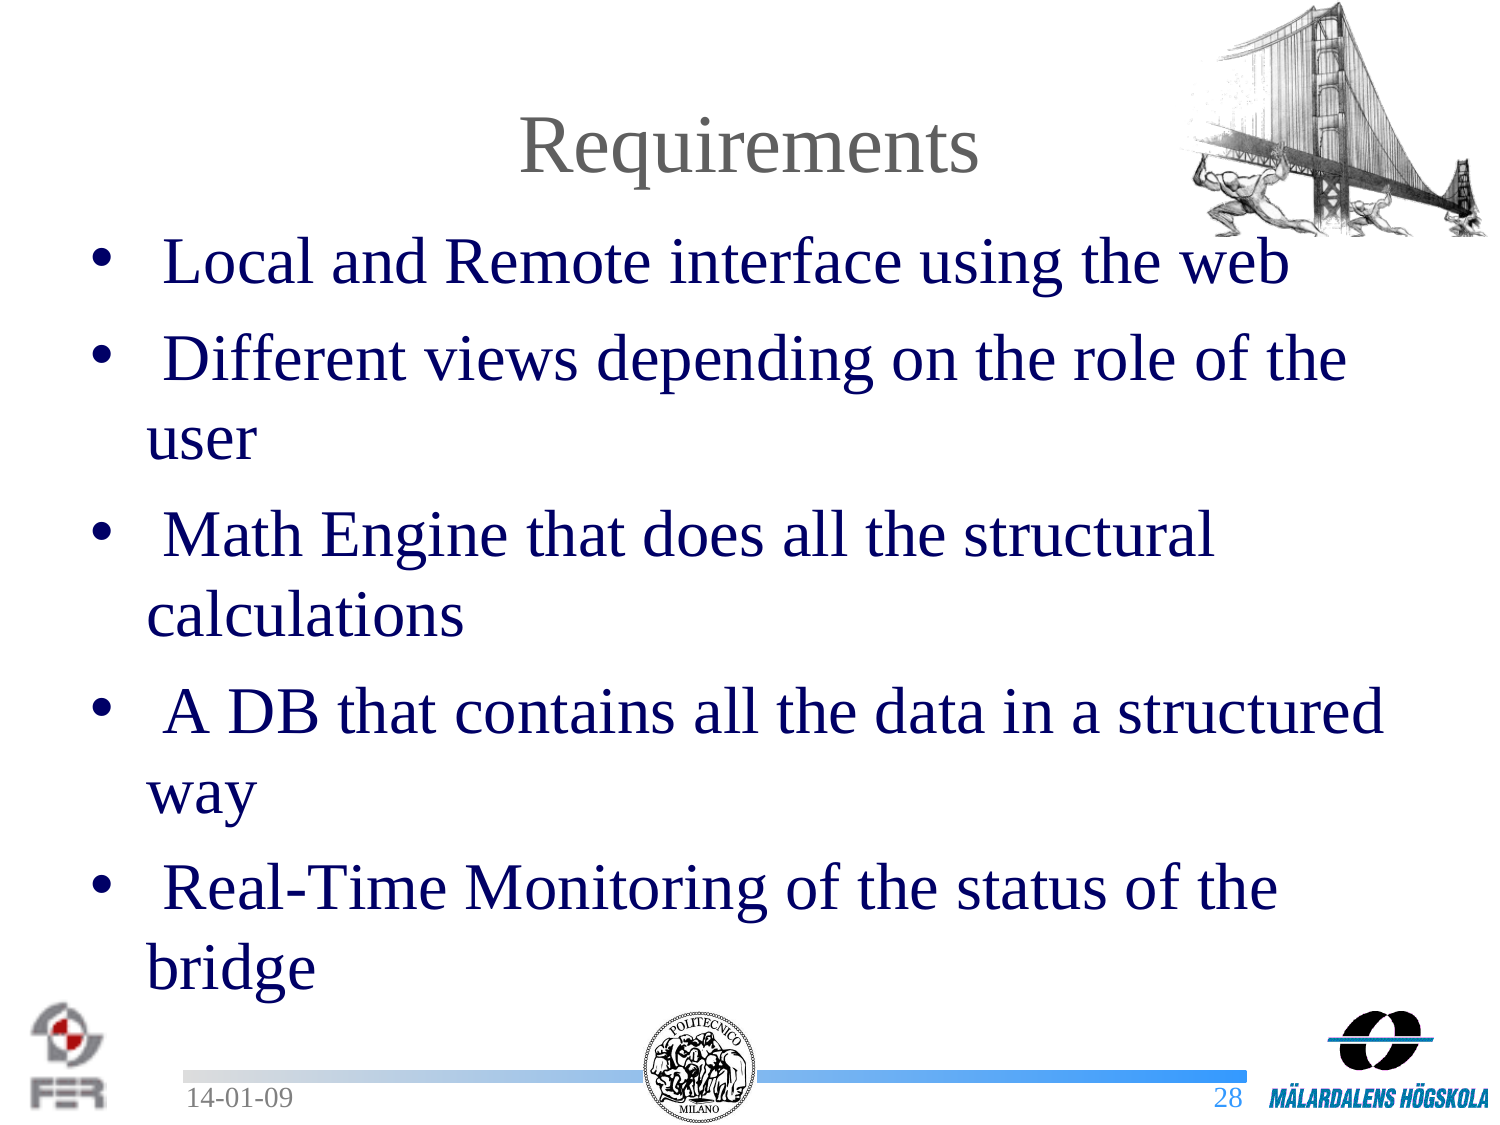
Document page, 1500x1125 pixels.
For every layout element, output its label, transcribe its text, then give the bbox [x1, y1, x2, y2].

picture [1368, 1093, 1374, 1104]
picture [29, 987, 107, 1125]
picture [643, 1011, 757, 1123]
text_box [1186, 1070, 1258, 1114]
text_box 14-01-09 [171, 1070, 396, 1114]
title Requirements [75, 45, 1175, 209]
list Local and Remote interface using the web Different views depending on the role of the user Math Engine that does all the structural calculations A DB that contains all the data in a structured way Real-Time Monitoring of the status of the bridge [75, 209, 1426, 1011]
picture [1454, 1091, 1459, 1108]
picture [1175, 0, 1488, 237]
picture [1269, 1011, 1488, 1108]
picture [1435, 1096, 1441, 1104]
